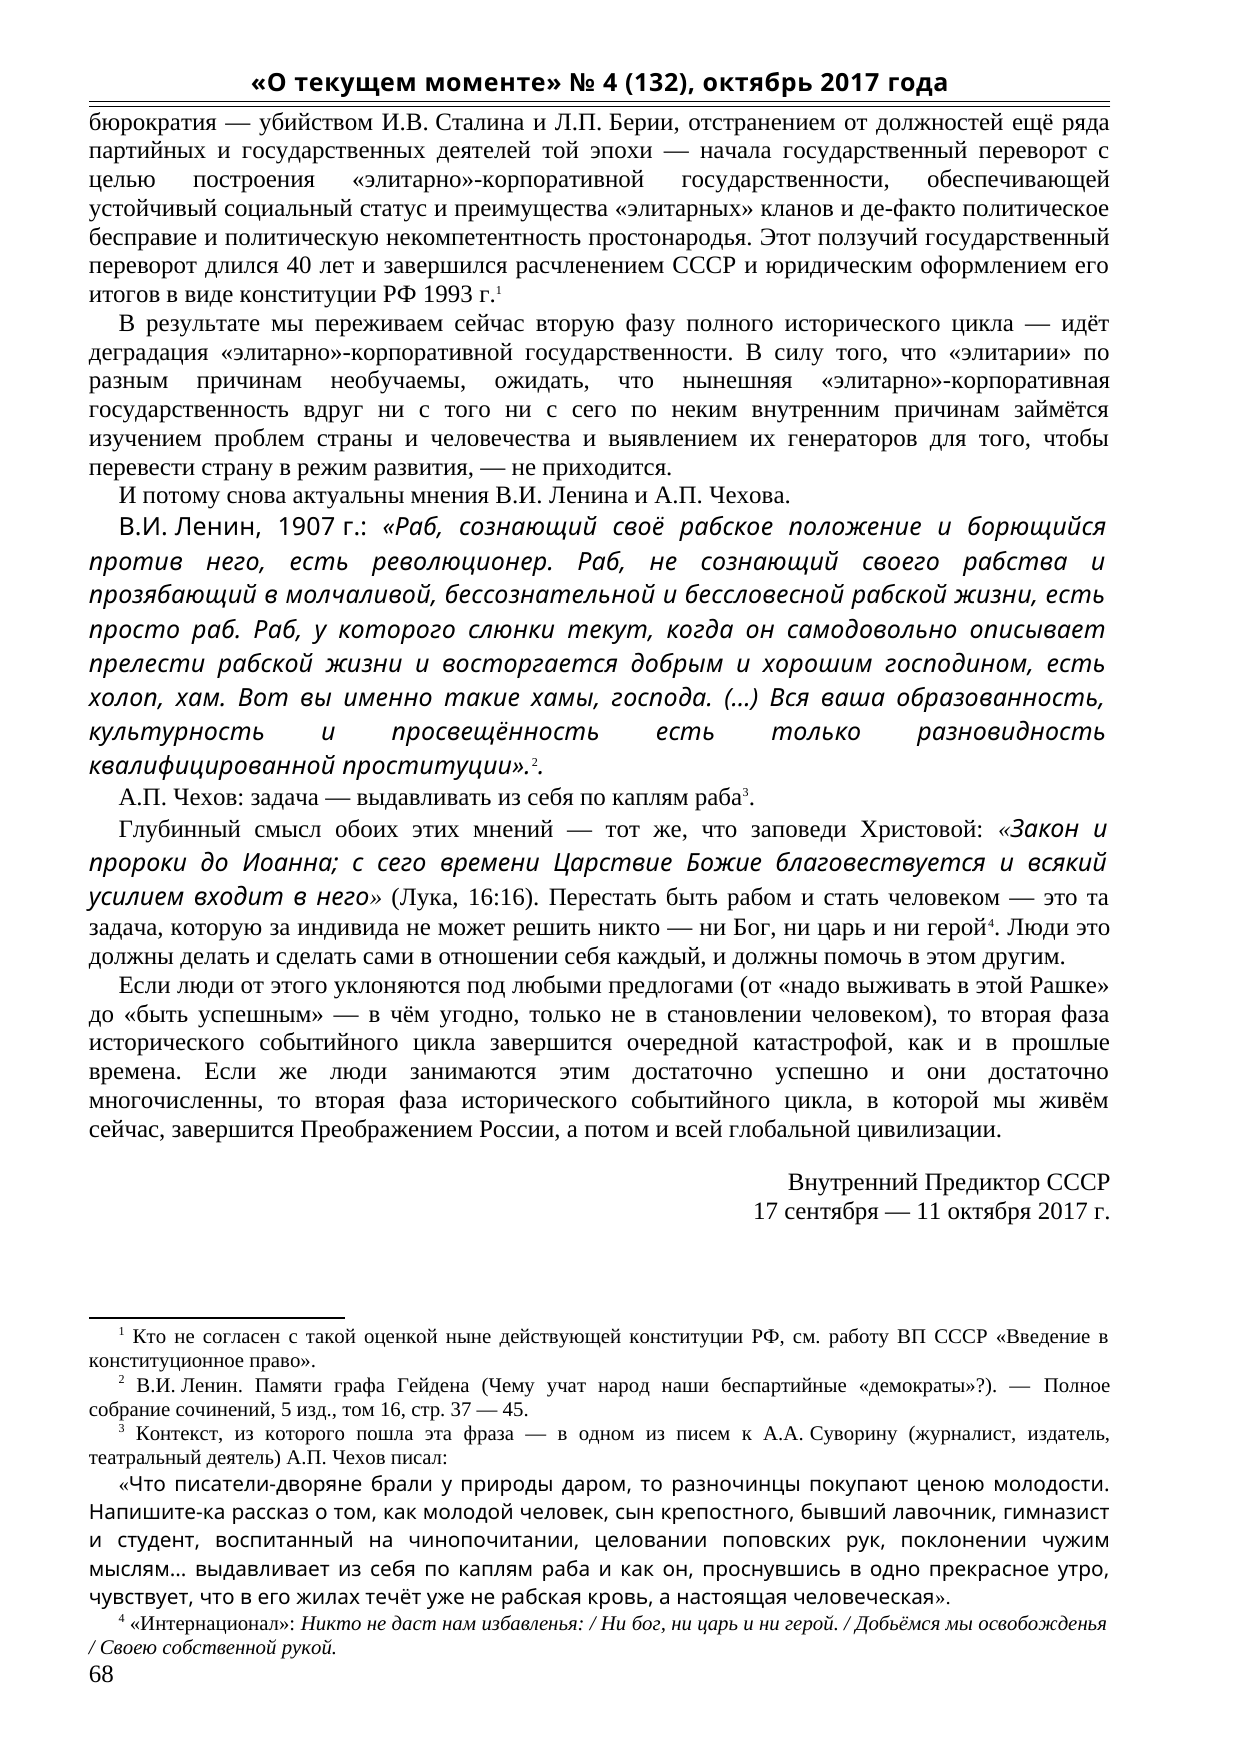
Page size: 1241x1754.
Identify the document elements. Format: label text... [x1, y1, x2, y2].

text Кто не согласен с такой оценкой ныне действующей конституции РФ, см. работу ВП СССР «Введение в конституционное право». [89, 1324, 1110, 1372]
text В.И. Ленин. Памяти графа Гейдена (Чему учат народ наши беспартийные «демократы»?). — Полное собрание сочинений, 5 изд., том 16, стр. 37 — 45. [89, 1372, 1110, 1421]
text Внутренний Предиктор СССР 17 сентября — 11 октября 2017 г. [89, 1167, 1110, 1225]
text Если люди от этого уклоняются под любыми предлогами (от «надо выживать в этой Рашке» до «быть успешным» — в чём угодно, только не в становлении человеком), то вторая фаза исторического событийного цикла завершится очередной катастрофой, как и в прошлые времена. Если же люди занимаются этим достаточно успешно и они достаточно многочисленны, то вторая фаза исторического событийного цикла, в которой мы живём сейчас, завершится Преображением России, а потом и всей глобальной цивилизации. [89, 970, 1110, 1142]
text Глубинный смысл обоих этих мнений — тот же, что заповеди Христовой: «Закон и пророки до Иоанна; с сего времени Царствие Божие благовествуется и всякий усилием входит в него» (Лука, 16:16). Перестать быть рабом и стать человеком — это та задача, которую за индивида не может решить никто — ни Бог, ни царь и ни герой. Люди это должны делать и сделать сами в отношении себя каждый, и должны помочь в этом другим. [89, 810, 1110, 970]
text В результате мы переживаем сейчас вторую фазу полного исторического цикла — идёт деградация «элитарно»-корпоративной государственности. В силу того, что «элитарии» по разным причинам необучаемы, ожидать, что нынешняя «элитарно»-корпоративная государственность вдруг ни с того ни с сего по неким внутренним причинам займётся изучением проблем страны и человечества и выявлением их генераторов для того, чтобы перевести страну в режим развития, — не приходится. [89, 308, 1110, 480]
text И потому снова актуальны мнения В.И. Ленина и А.П. Чехова. [89, 480, 1110, 509]
text «Интернационал»: Никто не даст нам избавленья: / Ни бог, ни царь и ни герой. / Добьёмся мы освобожденья / Своею собственной рукой. [89, 1611, 1110, 1659]
text А.П. Чехов: задача — выдавливать из себя по каплям раба. [89, 782, 1110, 810]
text бюрократия — убийством И.В. Сталина и Л.П. Берии, отстранением от должностей ещё ряда партийных и государственных деятелей той эпохи — начала государственный переворот с целью построения «элитарно»-корпоративной государственности, обеспечивающей устойчивый социальный статус и преимущества «элитарных» кланов и де-факто политическое бесправие и политическую некомпетентность простонародья. Этот ползучий государственный переворот длился 40 лет и завершился расчленением СССР и юридическим оформлением его итогов в виде конституции РФ 1993 г. [89, 107, 1110, 308]
text «Что писатели-дворяне брали у природы даром, то разночинцы покупают ценою молодости. Напишите-ка рассказ о том, как молодой человек, сын крепостного, бывший лавочник, гимназист и студент, воспитанный на чинопочитании, целовании поповских рук, поклонении чужим мыслям... выдавливает из себя по каплям раба и как он, проснувшись в одно прекрасное утро, чувствует, что в его жилах течёт уже не рабская кровь, а настоящая человеческая». [89, 1469, 1110, 1611]
text Контекст, из которого пошла эта фраза — в одном из писем к А.А. Суворину (журналист, издатель, театральный деятель) А.П. Чехов писал: [89, 1421, 1110, 1469]
text В.И. Ленин, 1907 г.: «Раб, сознающий своё рабское положение и борющийся против него, есть революционер. Раб, не сознающий своего рабства и прозябающий в молчаливой, бессознательной и бессловесной рабской жизни, есть просто раб. Раб, у которого слюнки текут, когда он самодовольно описывает прелести рабской жизни и восторгается добрым и хорошим господином, есть холоп, хам. Вот вы именно такие хамы, господа. (…) Вся ваша образованность, культурность и просвещённость есть только разновидность квалифицированной проституции».. [89, 509, 1110, 782]
